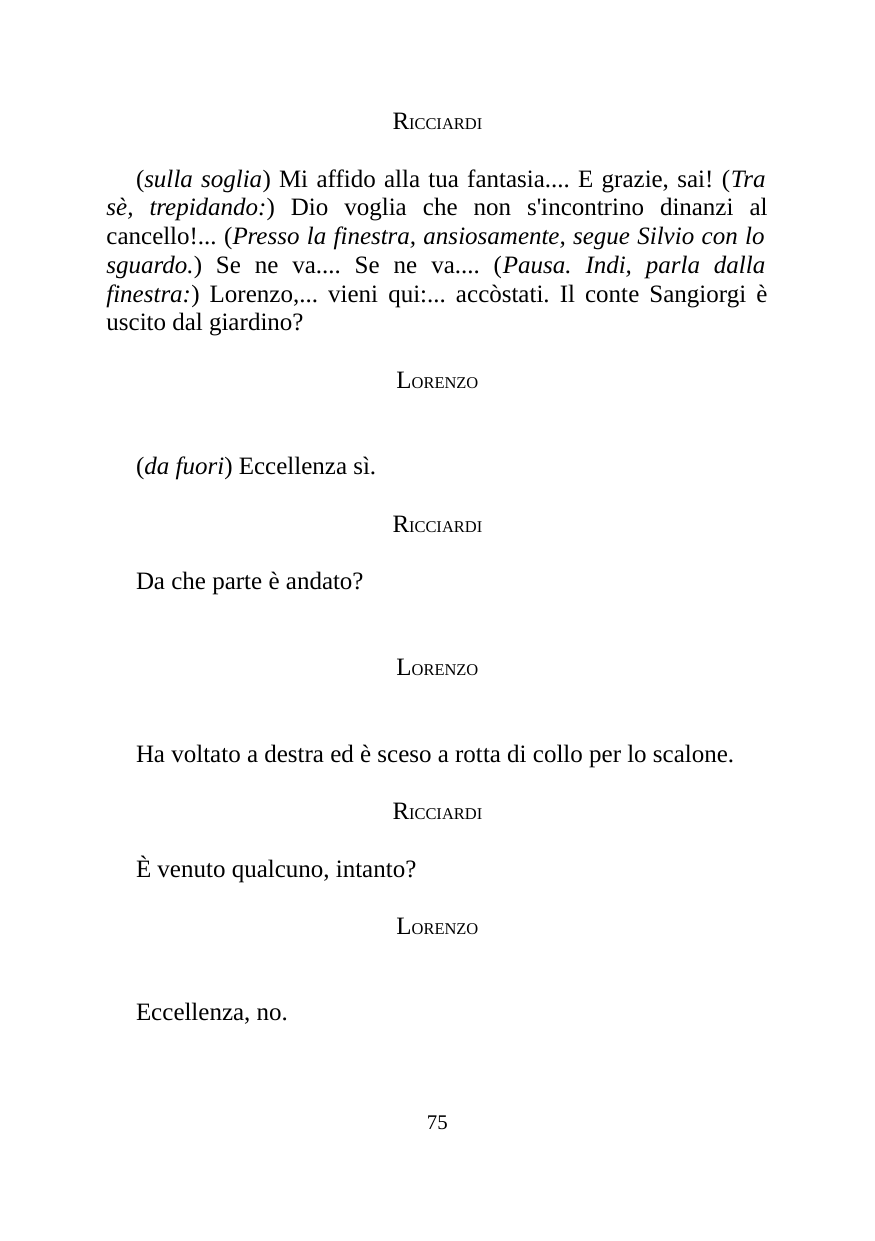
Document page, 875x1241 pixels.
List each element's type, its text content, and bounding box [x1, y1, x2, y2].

text Ricciardi [106, 796, 768, 825]
text Lorenzo [106, 652, 768, 681]
text Ricciardi [106, 509, 768, 537]
text Eccellenza, no. [106, 997, 768, 1026]
text Da che parte è andato? [106, 566, 768, 595]
text (sulla soglia) Mi affido alla tua fantasia.... E grazie, sai! (Tra sè, trepidando:) Dio voglia che non s'incontrino dinanzi al cancello!... (Presso la finestra, ansiosamente, segue Silvio con lo sguardo.) Se ne va.... Se ne va.... (Pausa. Indi, parla dalla finestra:) Lorenzo,... vieni qui:... accòstati. Il conte Sangiorgi è uscito dal giardino? [106, 164, 768, 336]
text (da fuori) Eccellenza sì. [106, 451, 768, 480]
text È venuto qualcuno, intanto? [106, 854, 768, 882]
text Ricciardi [106, 106, 768, 135]
text Lorenzo [106, 911, 768, 940]
text Ha voltato a destra ed è sceso a rotta di collo per lo scalone. [106, 739, 768, 767]
text Lorenzo [106, 365, 768, 394]
